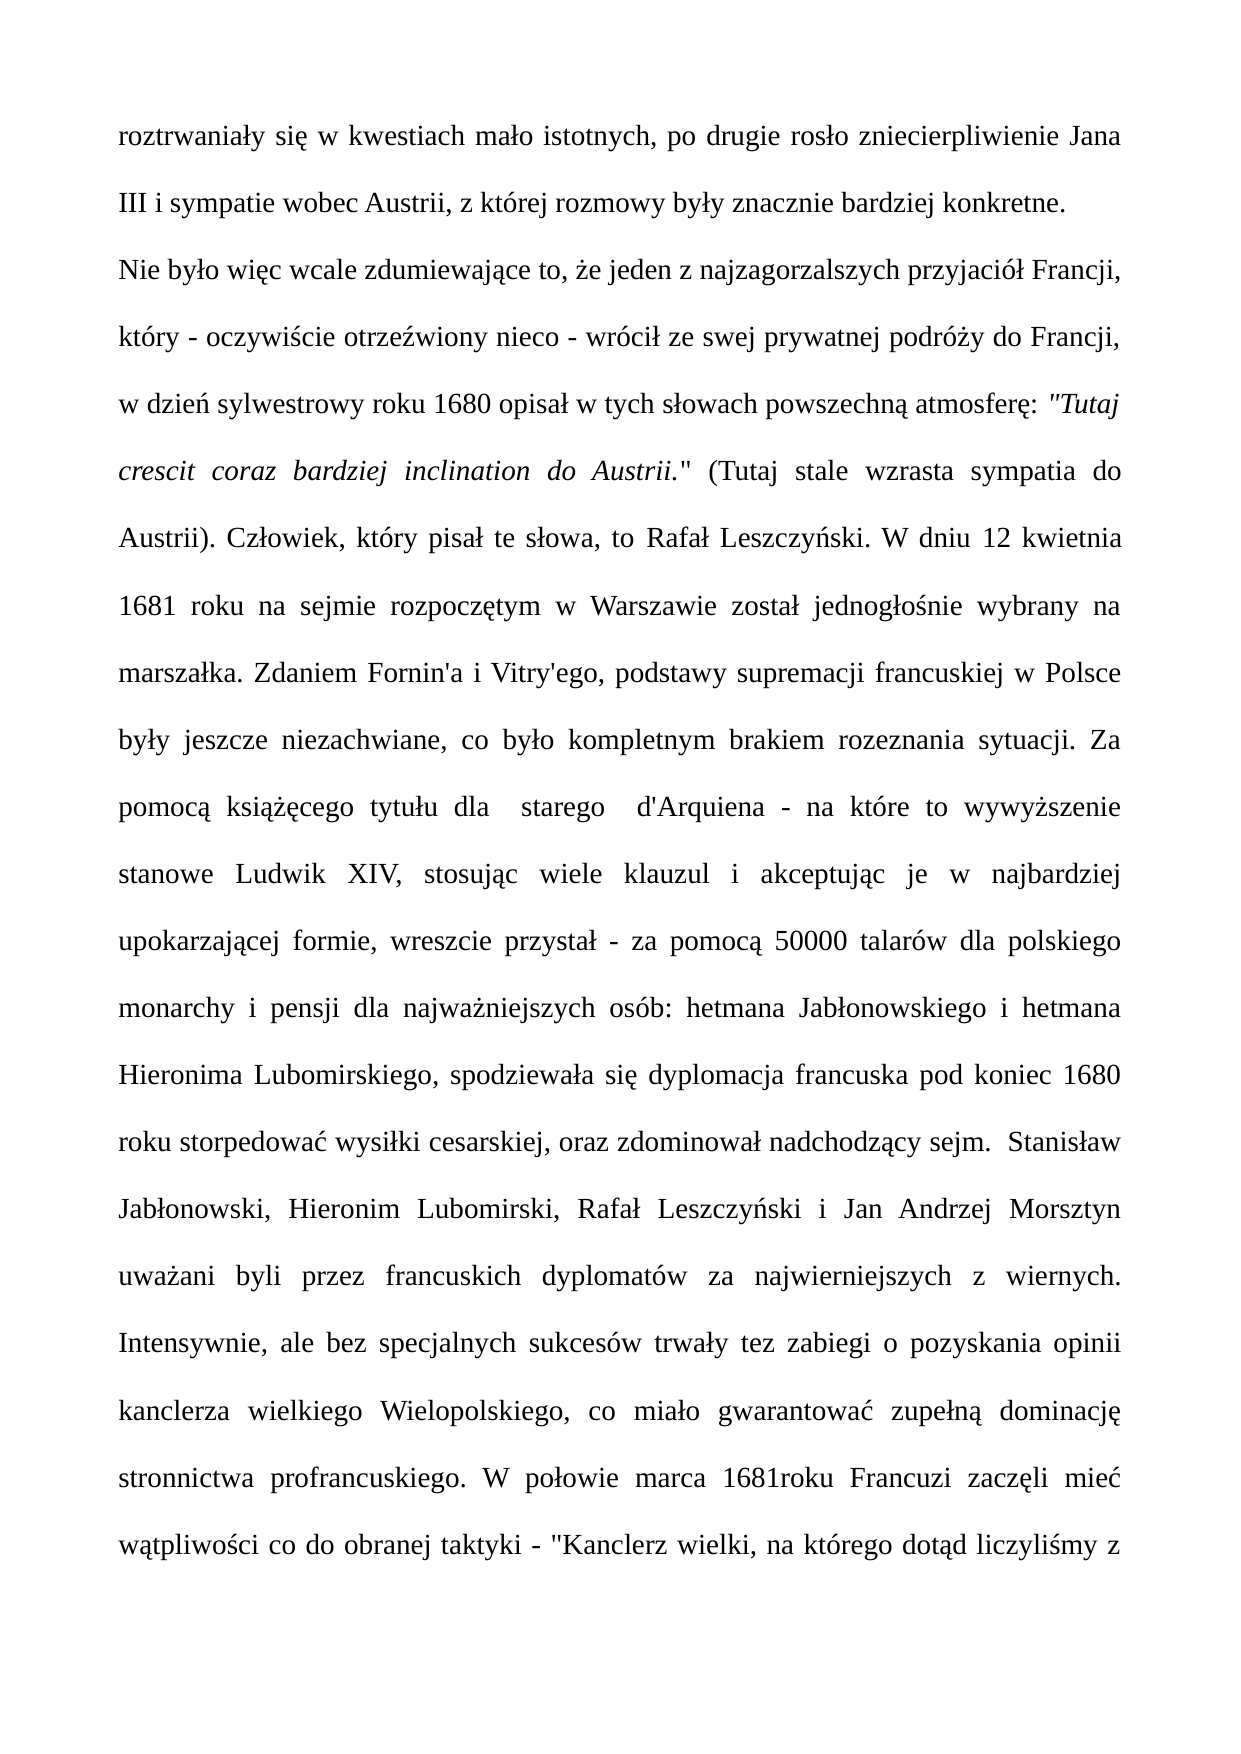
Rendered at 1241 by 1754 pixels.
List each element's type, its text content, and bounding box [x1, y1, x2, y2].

text Nie było więc wcale zdumiewające to, że jeden z najzagorzalszych przyjaciół Francji, który - oczywiście otrzeźwiony nieco - wrócił ze swej prywatnej podróży do Francji, w dzień sylwestrowy roku 1680 opisał w tych słowach powszechną atmosferę: "Tutaj crescit coraz bardziej inclination do Austrii." (Tutaj stale wzrasta sympatia do Austrii). Człowiek, który pisał te słowa, to Rafał Leszczyński. W dniu 12 kwietnia 1681 roku na sejmie rozpoczętym w Warszawie został jednogłośnie wybrany na marszałka. Zdaniem Fornin'a i Vitry'ego, podstawy supremacji francuskiej w Polsce były jeszcze niezachwiane, co było kompletnym brakiem rozeznania sytuacji. Za pomocą książęcego tytułu dla starego d'Arquiena - na które to wywyższenie stanowe Ludwik XIV, stosując wiele klauzul i akceptując je w najbardziej upokarzającej formie, wreszcie przystał - za pomocą 50000 talarów dla polskiego monarchy i pensji dla najważniejszych osób: hetmana Jabłonowskiego i hetmana Hieronima Lubomirskiego, spodziewała się dyplomacja francuska pod koniec 1680 roku storpedować wysiłki cesarskiej, oraz zdominował nadchodzący sejm. Stanisław Jabłonowski, Hieronim Lubomirski, Rafał Leszczyński i Jan Andrzej Morsztyn uważani byli przez francuskich dyplomatów za najwierniejszych z wiernych. Intensywnie, ale bez specjalnych sukcesów trwały tez zabiegi o pozyskania opinii kanclerza wielkiego Wielopolskiego, co miało gwarantować zupełną dominację stronnictwa profrancuskiego. W połowie marca 1681roku Francuzi zaczęli mieć wątpliwości co do obranej taktyki - "Kanclerz wielki, na którego dotąd liczyliśmy z [118, 252, 1122, 1560]
text roztrwaniały się w kwestiach mało istotnych, po drugie rosło zniecierpliwienie Jana III i sympatie wobec Austrii, z której rozmowy były znacznie bardziej konkretne. [118, 118, 1122, 219]
